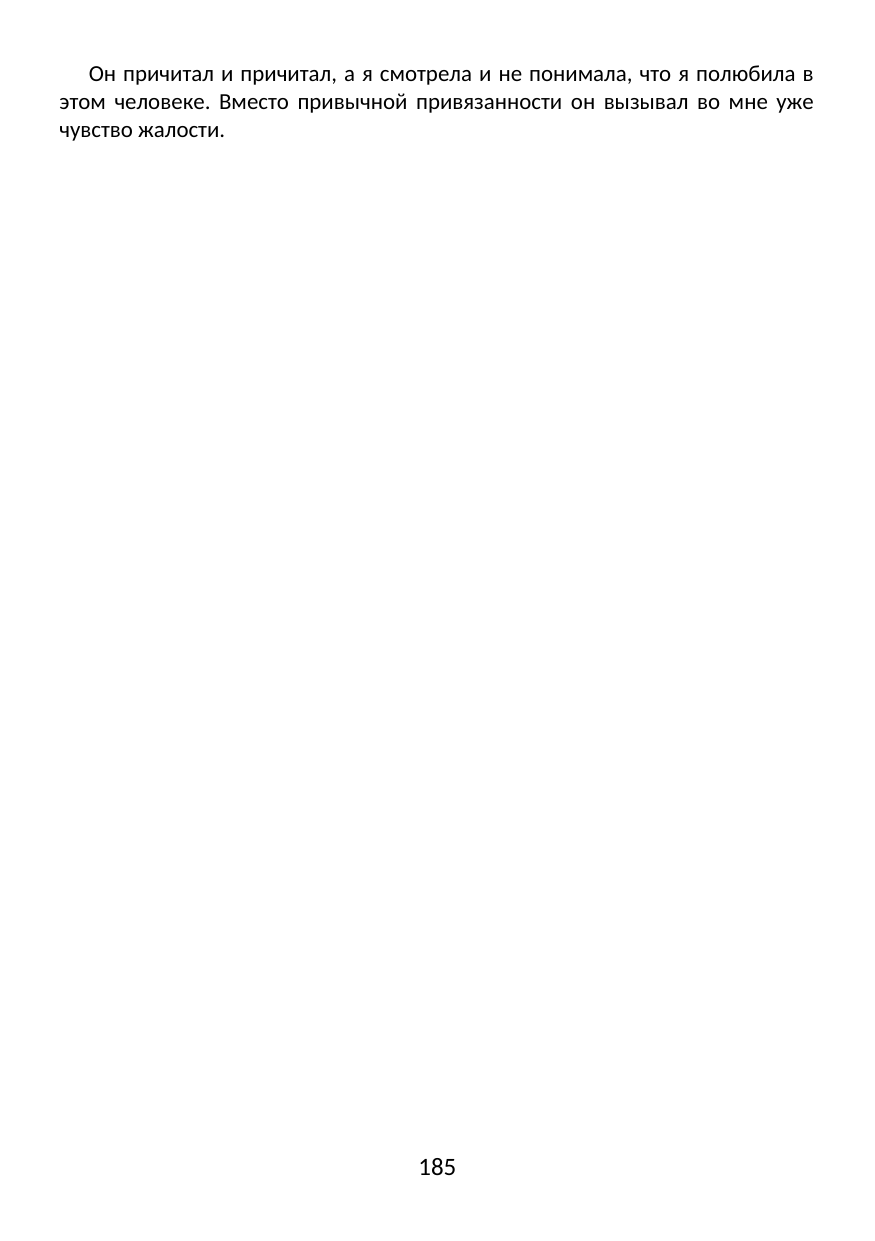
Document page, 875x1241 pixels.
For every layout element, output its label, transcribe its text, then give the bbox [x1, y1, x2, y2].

text Он причитал и причитал, а я смотрела и не понимала, что я полюбила в этом человеке. Вместо привычной привязанности он вызывал во мне уже чувство жалости. [59, 59, 815, 143]
